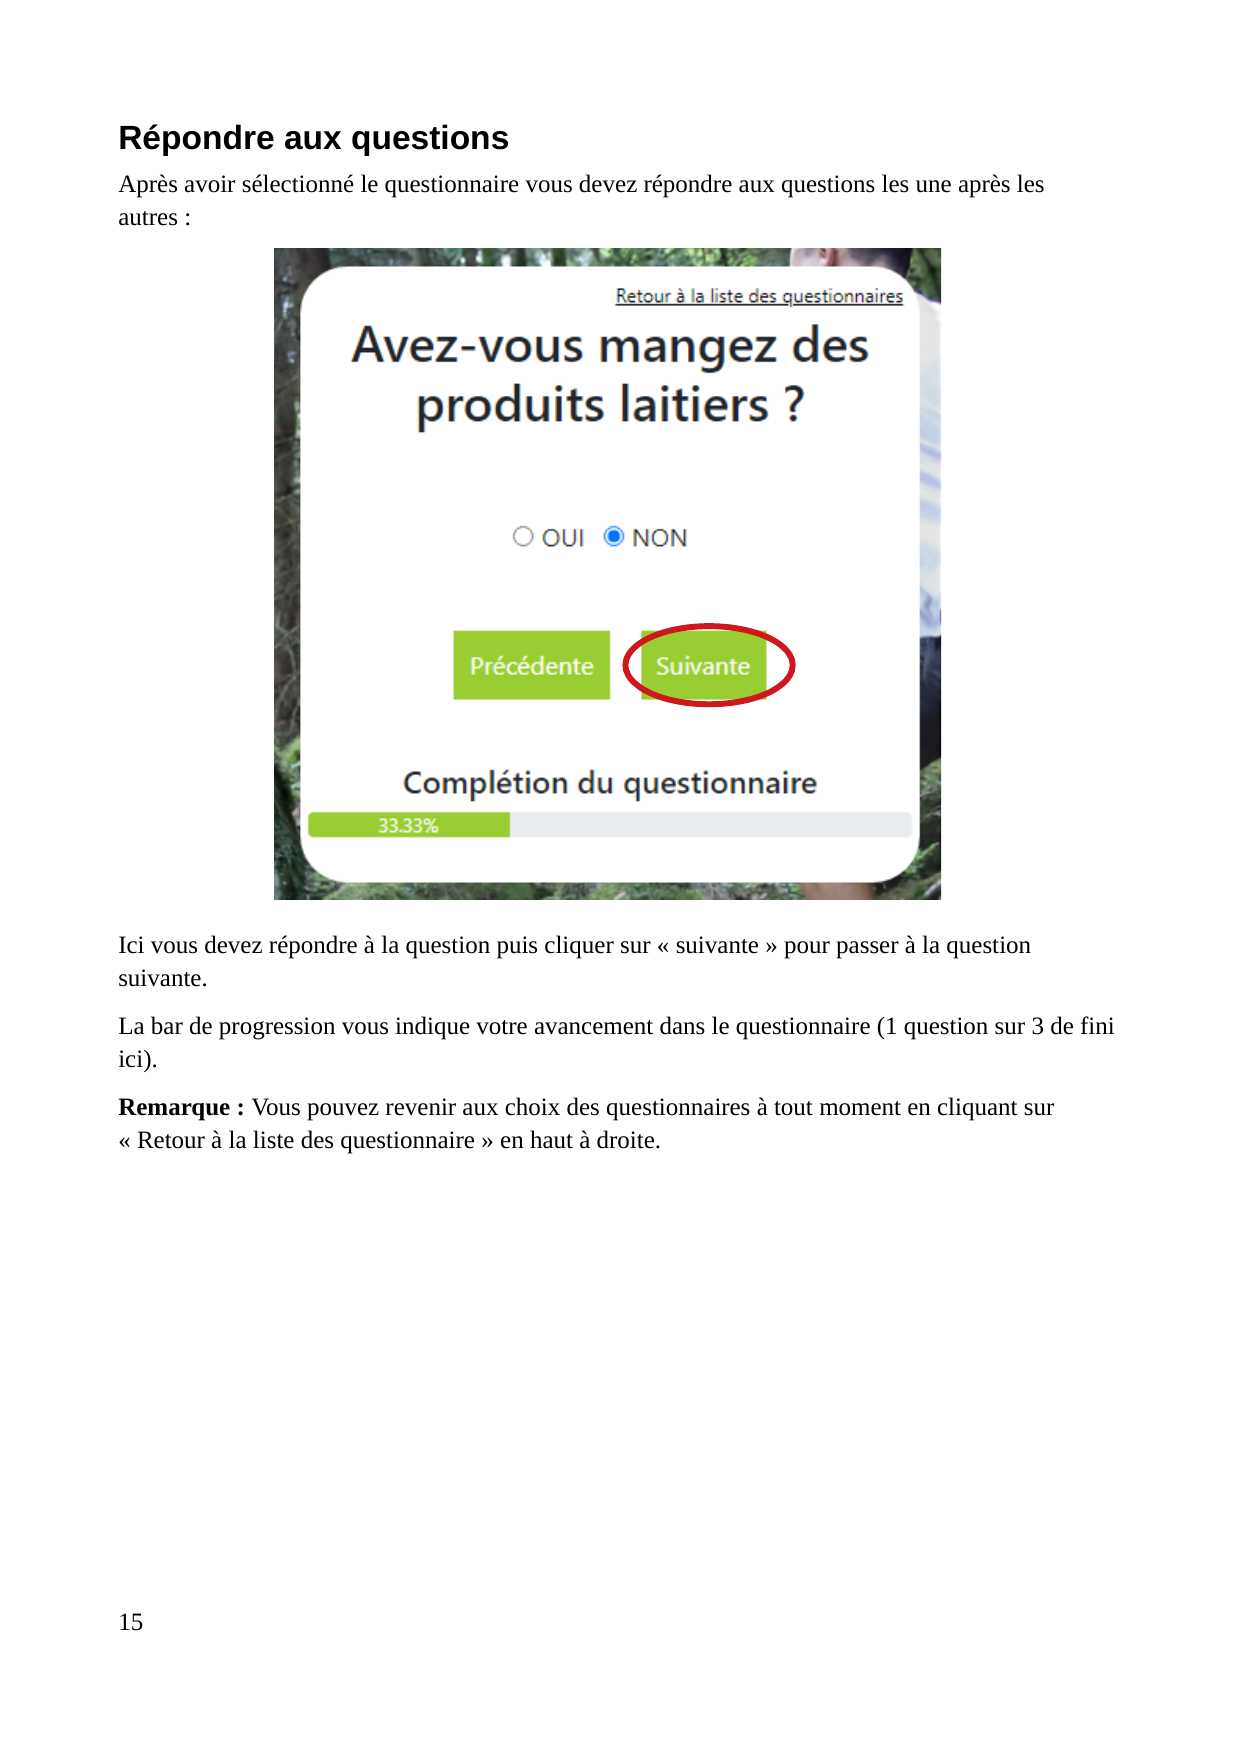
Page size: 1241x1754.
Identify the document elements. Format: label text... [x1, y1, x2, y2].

picture [274, 248, 942, 900]
text Ici vous devez répondre à la question puis cliquer sur « suivante » pour passer à la question suivante. [118, 931, 1122, 992]
subtitle Répondre aux questions [118, 118, 1122, 157]
text La bar de progression vous indique votre avancement dans le questionnaire (1 question sur 3 de fini ici). [118, 1011, 1122, 1073]
text Après avoir sélectionné le questionnaire vous devez répondre aux questions les une après les autres : [118, 169, 1122, 231]
text Remarque : Vous pouvez revenir aux choix des questionnaires à tout moment en cliquant sur « Retour à la liste des questionnaire » en haut à droite. [118, 1092, 1122, 1153]
